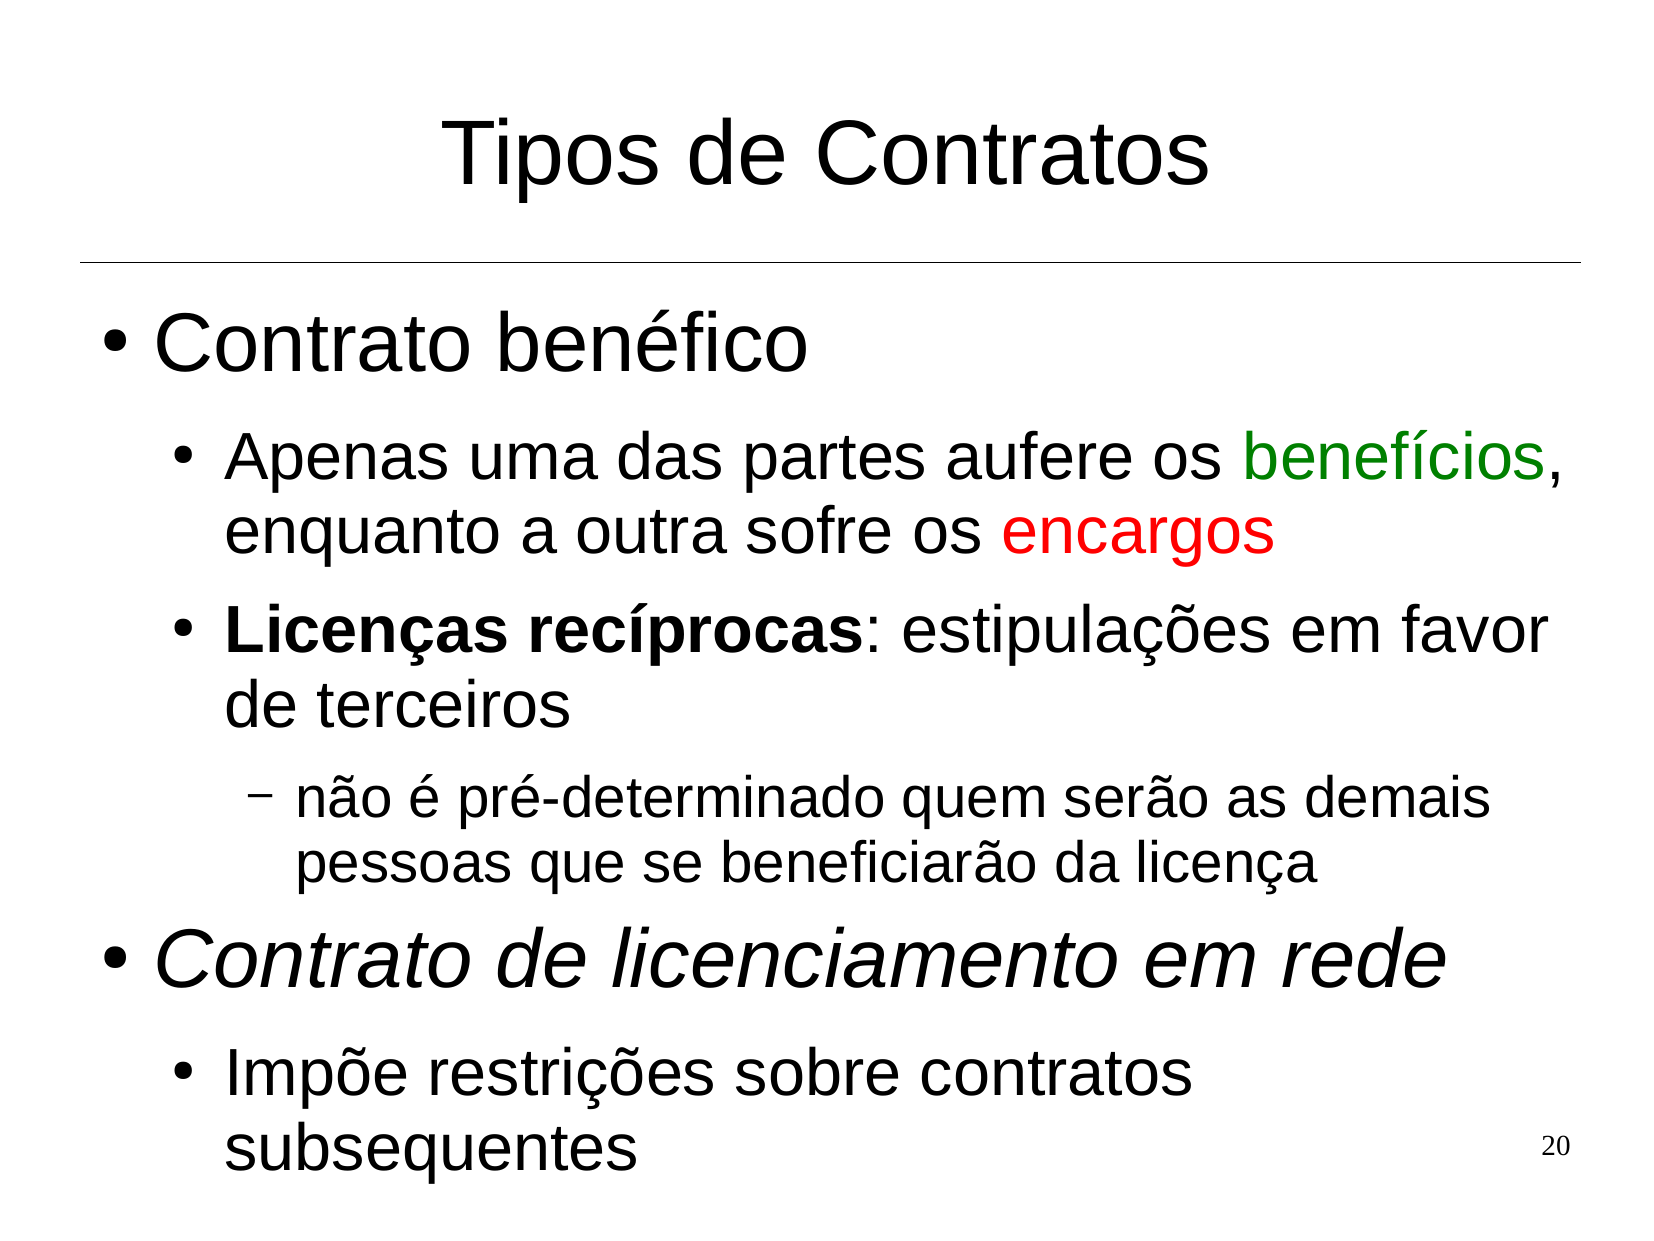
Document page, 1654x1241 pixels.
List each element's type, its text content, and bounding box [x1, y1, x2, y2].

list Contrato benéfico Apenas uma das partes aufere os benefícios, enquanto a outra sofre os encargos Licenças recíprocas: estipulações em favor de terceiros não é pré-determinado quem serão as demais pessoas que se beneficiarão da licença Contrato de licenciamento em rede Impõe restrições sobre contratos subsequentes [82, 296, 1571, 1104]
title Tipos de Contratos [82, 56, 1571, 250]
